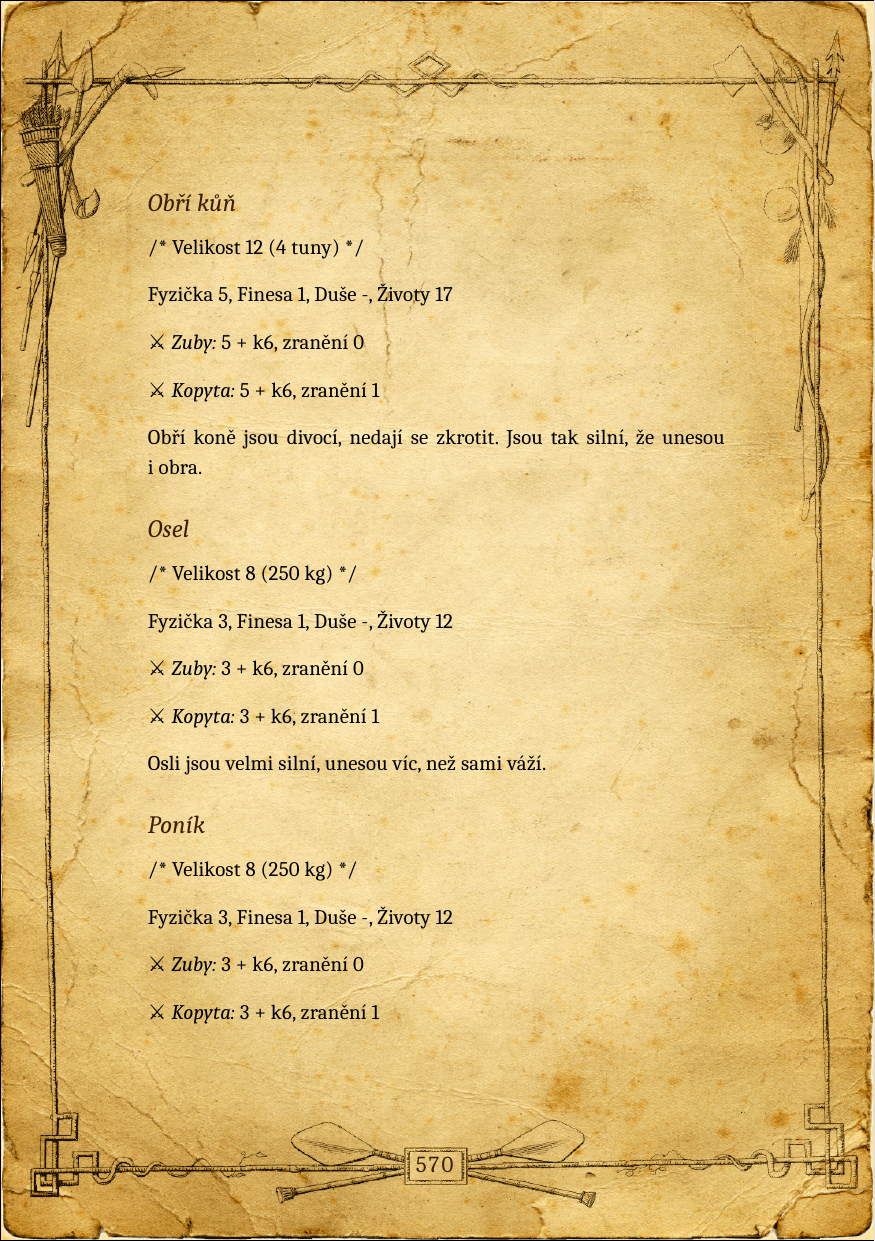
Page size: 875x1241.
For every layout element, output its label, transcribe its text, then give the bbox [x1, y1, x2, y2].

text Fyzička 3, Finesa 1, Duše -, Životy 12 [148, 609, 726, 633]
text ⚔ Kopyta: 5 + k6, zranění 1 [148, 378, 726, 402]
text Obří koně jsou divocí, nedají se zkrotit. Jsou tak silní, že unesou i⁠ obra. [148, 426, 726, 480]
text Fyzička 3, Finesa 1, Duše -, Životy 12 [148, 906, 726, 929]
subtitle Osel [148, 515, 726, 544]
text ⚔ Kopyta: 3 + k6, zranění 1 [148, 704, 726, 728]
text Fyzička 5, Finesa 1, Duše -, Životy 17 [148, 283, 726, 307]
text ⚔ Kopyta: 3 + k6, zranění 1 [148, 1001, 726, 1025]
text /* Velikost 8 (250 kg) */ [148, 562, 726, 586]
text ⚔ Zuby: 5 + k6, zranění 0 [148, 331, 726, 355]
subtitle Obří kůň [148, 189, 726, 218]
text ⚔ Zuby: 3 + k6, zranění 0 [148, 657, 726, 681]
text ⚔ Zuby: 3 + k6, zranění 0 [148, 953, 726, 977]
text /* Velikost 8 (250 kg) */ [148, 858, 726, 882]
text /* Velikost 12 (4 tuny) */ [148, 236, 726, 259]
subtitle Poník [148, 811, 726, 840]
text Osli jsou velmi silní, unesou víc, než sami váží. [148, 752, 726, 776]
picture [1, 1, 874, 1240]
